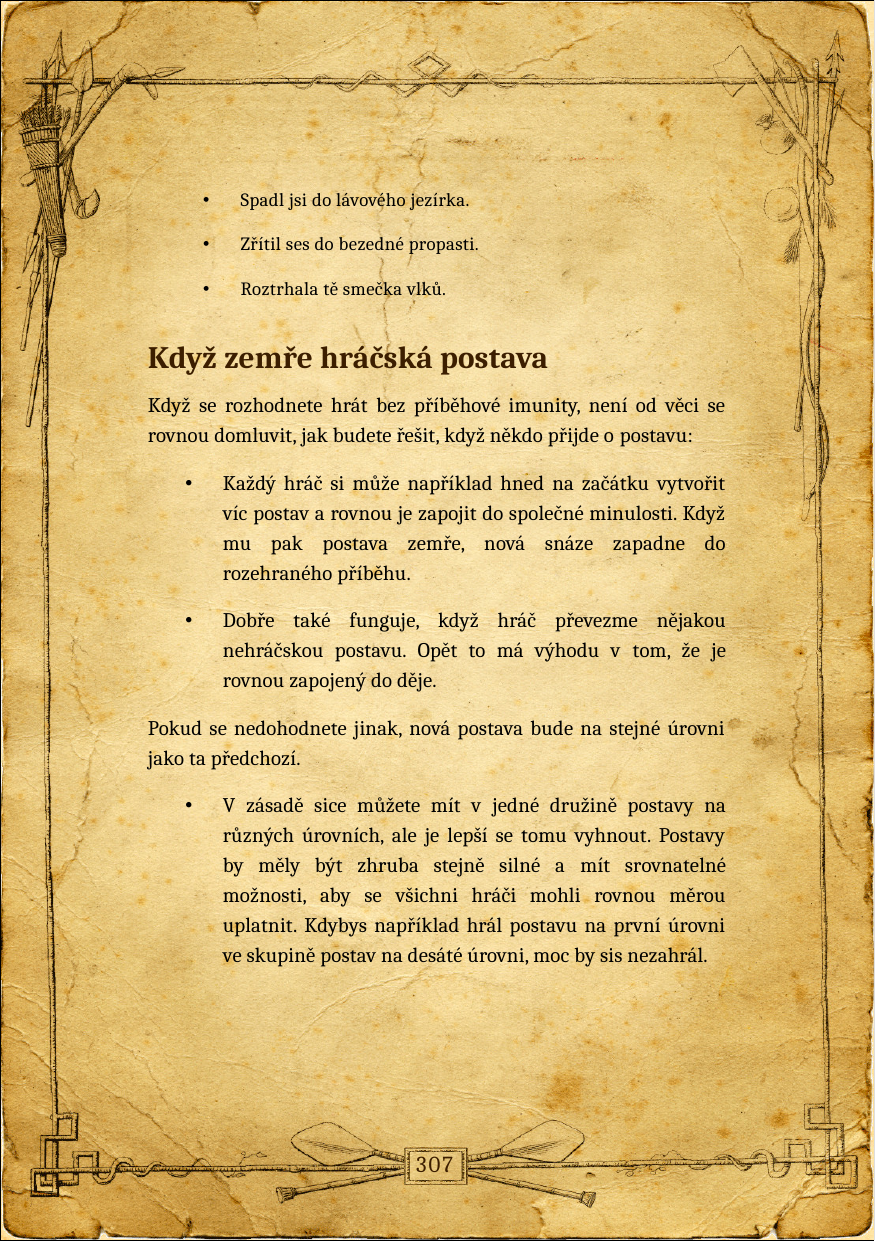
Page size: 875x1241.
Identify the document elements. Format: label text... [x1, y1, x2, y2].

list Spadl jsi do lávového jezírka. [203, 189, 726, 211]
list Dobře také funguje, když hráč převezme nějakou nehráčskou postavu. Opět to má výhodu v⁠ tom, že je rovnou zapojený do děje. [185, 609, 726, 693]
list Roztrhala tě smečka vlků. [203, 278, 726, 300]
list Zřítil ses do bezedné propasti. [203, 234, 726, 255]
text Pokud se nedohodnete jinak, nová postava bude na stejné úrovni jako ta předchozí. [148, 716, 726, 770]
subtitle Když zemře hráčská postava [148, 341, 726, 376]
list V⁠ zásadě sice můžete mít v⁠ jedné družině postavy na různých úrovních, ale je lepší se tomu vyhnout. Postavy by měly být zhruba stejně silné a⁠ mít srovnatelné možnosti, aby se všichni hráči mohli rovnou měrou uplatnit. Kdybys například hrál postavu na první úrovni ve skupině postav na desáté úrovni, moc by sis nezahrál. [185, 794, 726, 967]
picture [1, 1, 874, 1240]
text Když se rozhodnete hrát bez příběhové imunity, není od věci se rovnou domluvit, jak budete řešit, když někdo přijde o⁠ postavu: [148, 394, 726, 448]
list Každý hráč si může například hned na začátku vytvořit víc postav a⁠ rovnou je zapojit do společné minulosti. Když mu pak postava zemře, nová snáze zapadne do rozehraného příběhu. [185, 472, 726, 585]
